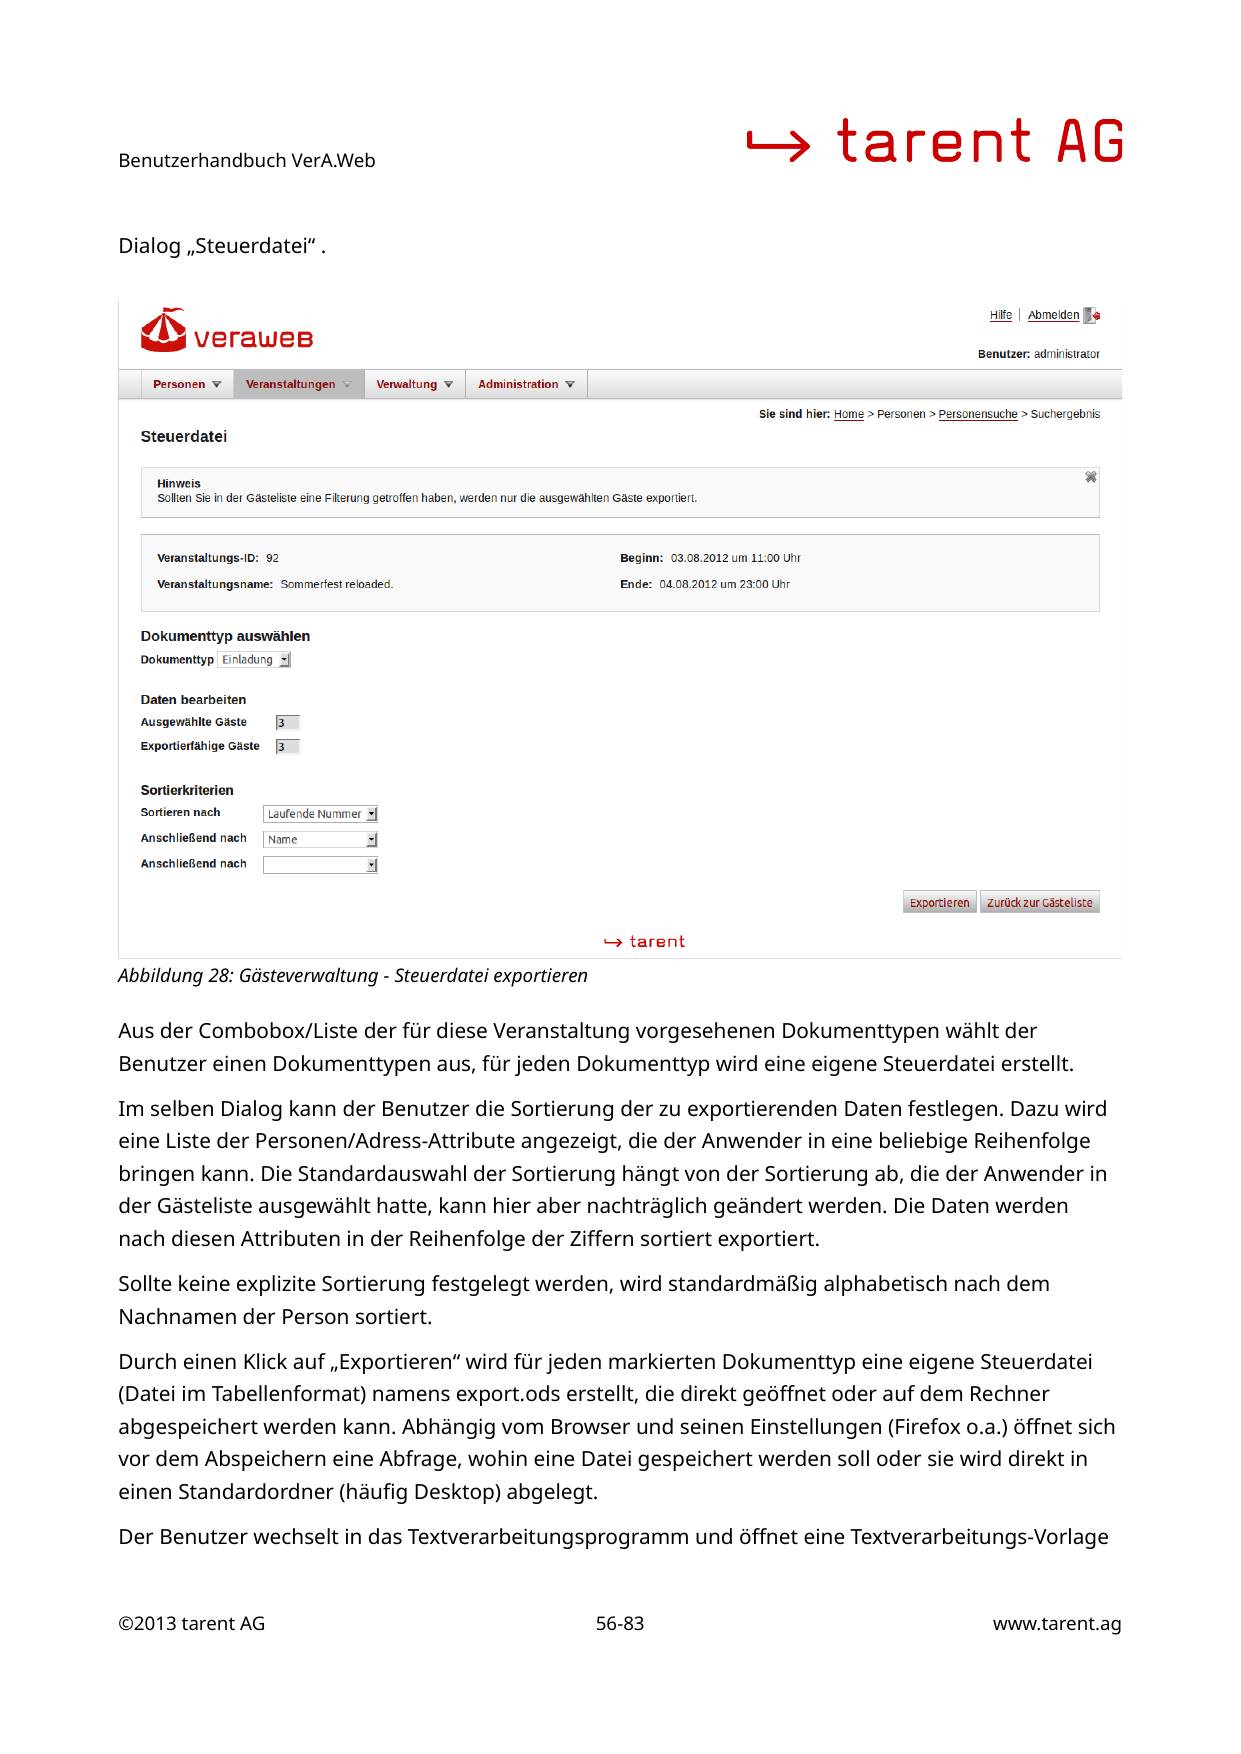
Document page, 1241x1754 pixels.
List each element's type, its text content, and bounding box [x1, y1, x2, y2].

text Dialog „Steuerdatei“ . [118, 232, 1122, 260]
text [118, 277, 1122, 301]
text Abbildung 28: Gästeverwaltung - Steuerdatei exportieren [118, 959, 1122, 988]
text Im selben Dialog kann der Benutzer die Sortierung der zu exportierenden Daten festlegen. Dazu wird eine Liste der Personen/Adress-Attribute angezeigt, die der Anwender in eine beliebige Reihenfolge bringen kann. Die Standardauswahl der Sortierung hängt von der Sortierung ab, die der Anwender in der Gästeliste ausgewählt hatte, kann hier aber nachträglich geändert werden. Die Daten werden nach diesen Attributen in der Reihenfolge der Ziffern sortiert exportiert. [118, 1094, 1122, 1253]
text Der Benutzer wechselt in das Textverarbeitungsprogramm und öffnet eine Textverarbeitungs-Vorlage [118, 1522, 1122, 1551]
text Aus der Combobox/Liste der für diese Veranstaltung vorgesehenen Dokumenttypen wählt der Benutzer einen Dokumenttypen aus, für jeden Dokumenttyp wird eine eigene Steuerdatei erstellt. [118, 988, 1122, 1077]
text Durch einen Klick auf „Exportieren“ wird für jeden markierten Dokumenttyp eine eigene Steuerdatei (Datei im Tabellenformat) namens export.ods erstellt, die direkt geöffnet oder auf dem Rechner abgespeichert werden kann. Abhängig vom Browser und seinen Einstellungen (Firefox o.a.) öffnet sich vor dem Abspeichern eine Abfrage, wohin eine Datei gespeichert werden soll oder sie wird direkt in einen Standardordner (häufig Desktop) abgelegt. [118, 1347, 1122, 1506]
picture [747, 118, 1123, 162]
text Sollte keine explizite Sortierung festgelegt werden, wird standardmäßig alphabetisch nach dem Nachnamen der Person sortiert. [118, 1269, 1122, 1330]
picture [118, 301, 1123, 959]
